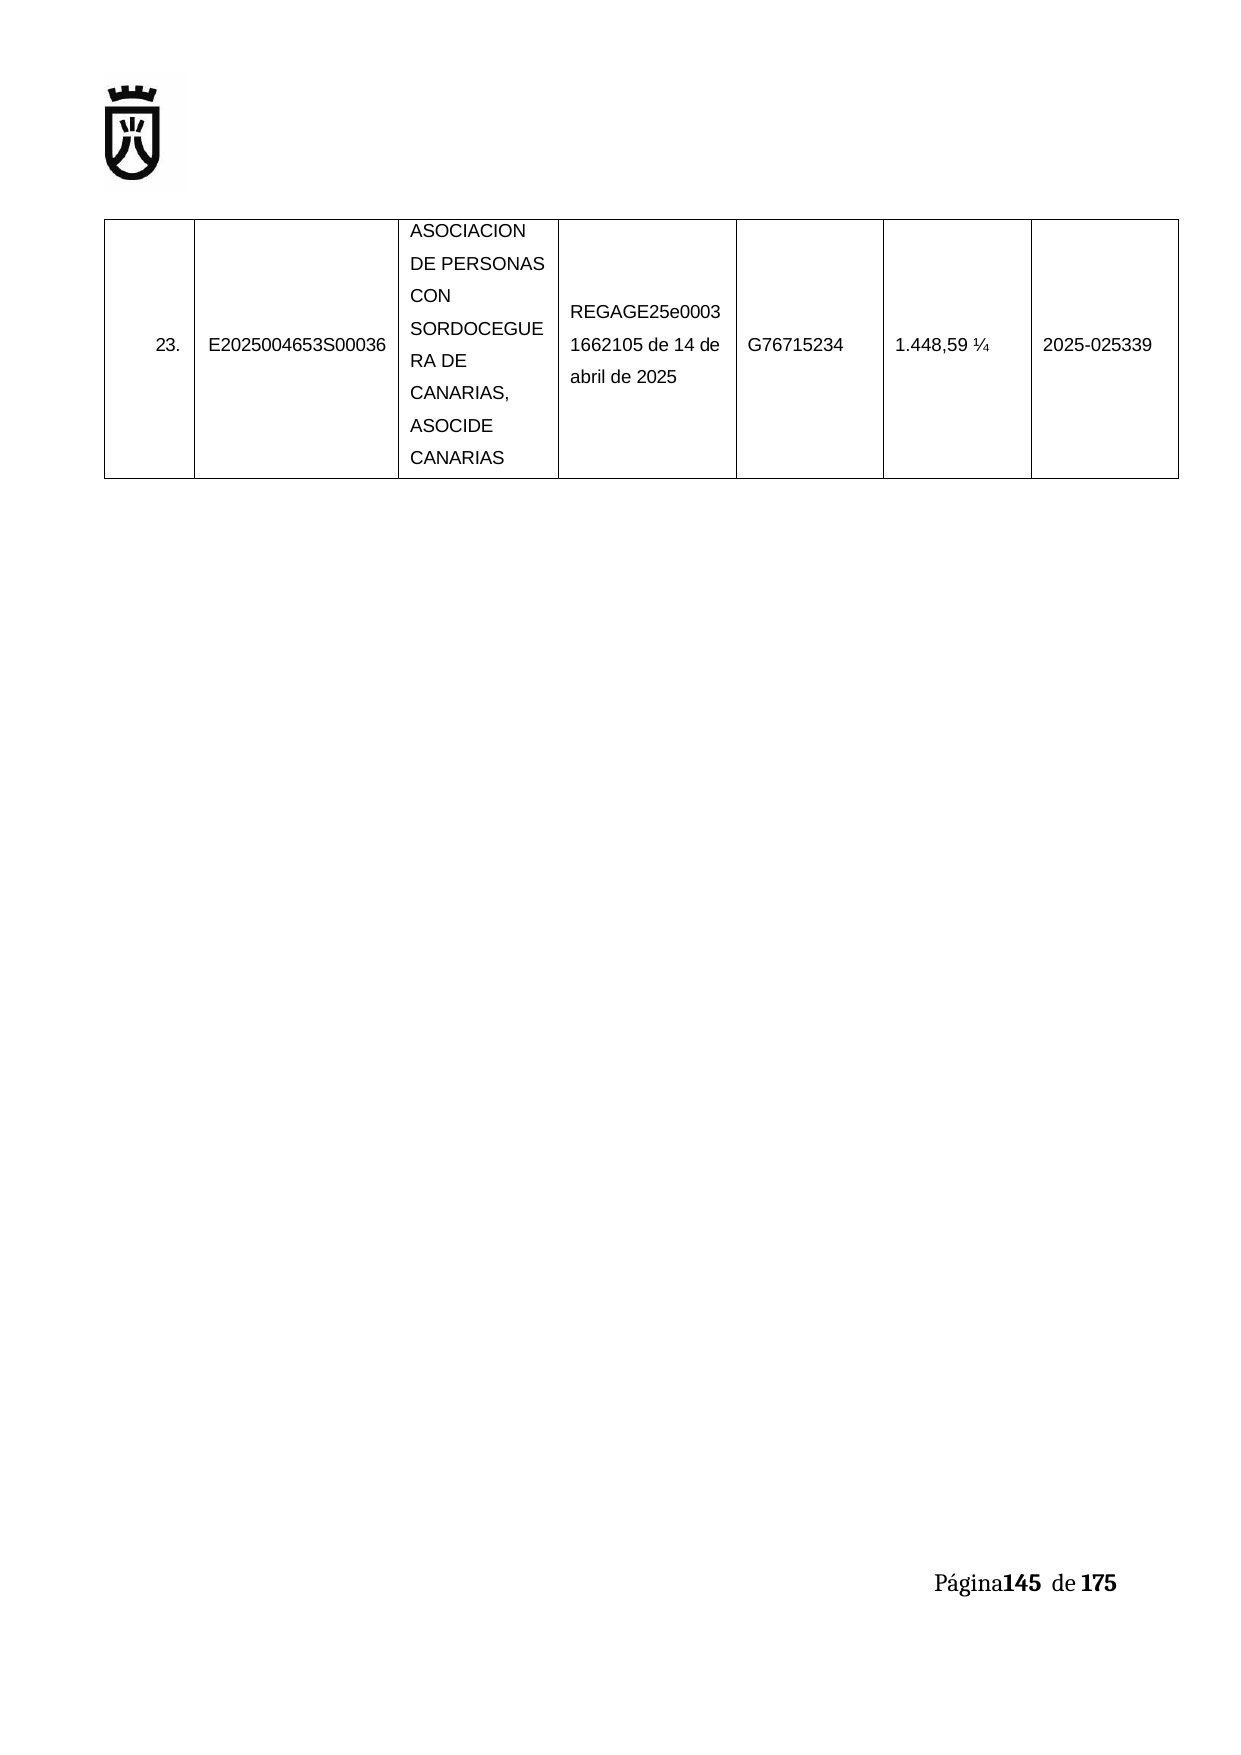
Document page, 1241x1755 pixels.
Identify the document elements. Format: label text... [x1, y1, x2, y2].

table_cell 2025-025339 [1032, 220, 1178, 478]
table_cell G76715234 [737, 220, 883, 478]
table_cell REGAGE25e0003 1662105 de 14 de abril de 2025 [559, 220, 736, 478]
table_cell 23. [105, 220, 194, 478]
table_cell 1.448,59 ¼ [884, 220, 1031, 478]
table_cell ASOCIACION DE PERSONAS CON SORDOCEGUE RA DE CANARIAS, ASOCIDE CANARIAS [399, 220, 558, 478]
table_cell E2025004653S00036 [195, 220, 398, 478]
